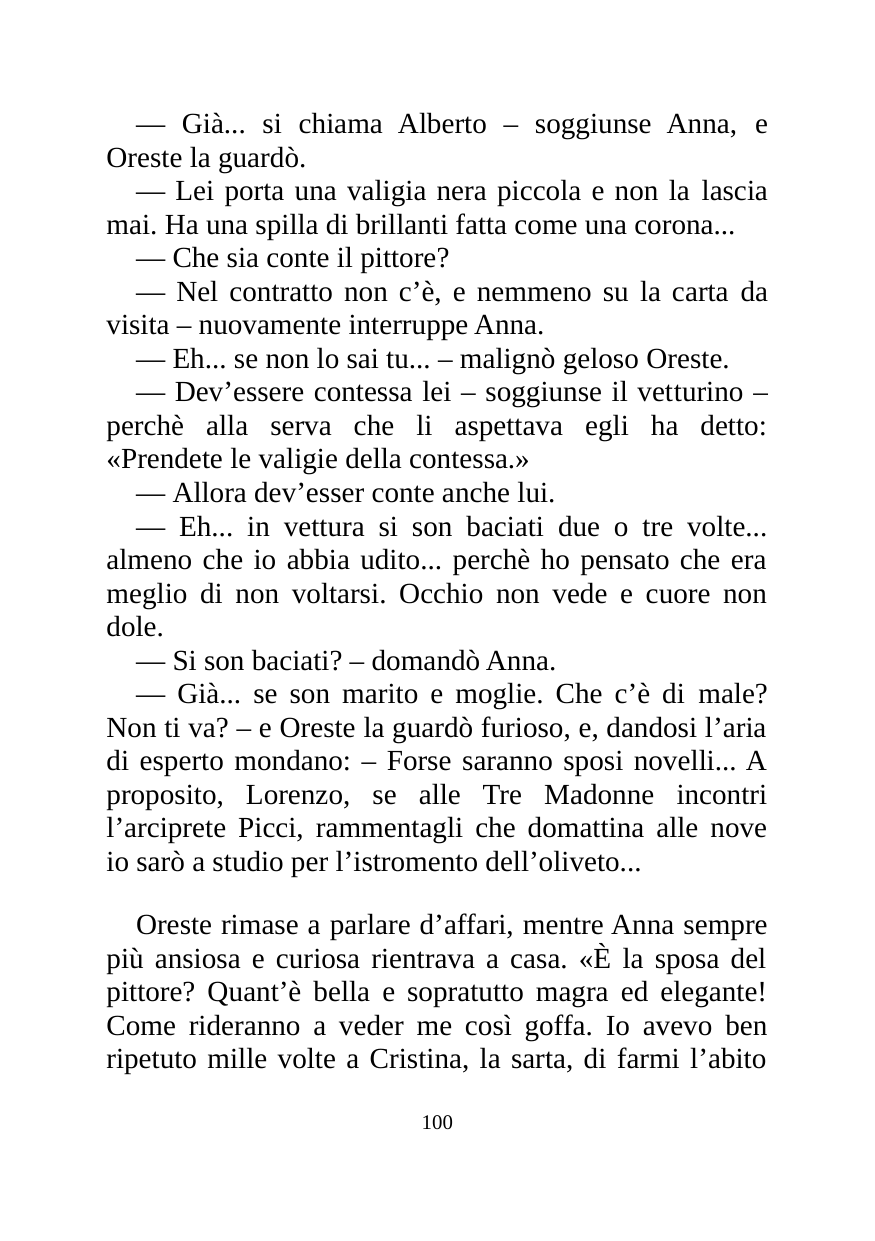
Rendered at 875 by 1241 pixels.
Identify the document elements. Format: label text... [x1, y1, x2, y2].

text — Eh... in vettura si son baciati due o tre volte... almeno che io abbia udito... perchè ho pensato che era meglio di non voltarsi. Occhio non vede e cuore non dole. [106, 509, 768, 643]
text — Che sia conte il pittore? [106, 240, 768, 274]
text — Eh... se non lo sai tu... – malignò geloso Oreste. [106, 341, 768, 374]
text — Allora dev’esser conte anche lui. [106, 475, 768, 509]
text — Dev’essere contessa lei – soggiunse il vetturino – perchè alla serva che li aspettava egli ha detto: «Prendete le valigie della contessa.» [106, 374, 768, 475]
text — Nel contratto non c’è, e nemmeno su la carta da visita – nuovamente interruppe Anna. [106, 274, 768, 341]
text — Lei porta una valigia nera piccola e non la lascia mai. Ha una spilla di brillanti fatta come una corona... [106, 173, 768, 240]
text — Già... si chiama Alberto – soggiunse Anna, e Oreste la guardò. [106, 106, 768, 173]
text — Già... se son marito e moglie. Che c’è di male? Non ti va? – e Oreste la guardò furioso, e, dandosi l’aria di esperto mondano: – Forse saranno sposi novelli... A proposito, Lorenzo, se alle Tre Madonne incontri l’arciprete Picci, rammentagli che domattina alle nove io sarò a studio per l’istromento dell’oliveto... [106, 676, 768, 878]
text Oreste rimase a parlare d’affari, mentre Anna sempre più ansiosa e curiosa rientrava a casa. «È la sposa del pittore? Quant’è bella e sopratutto magra ed elegante! Come rideranno a veder me così goffa. Io avevo ben ripetuto mille volte a Cristina, la sarta, di farmi l’abito [106, 907, 768, 1075]
text — Si son baciati? – domandò Anna. [106, 643, 768, 676]
